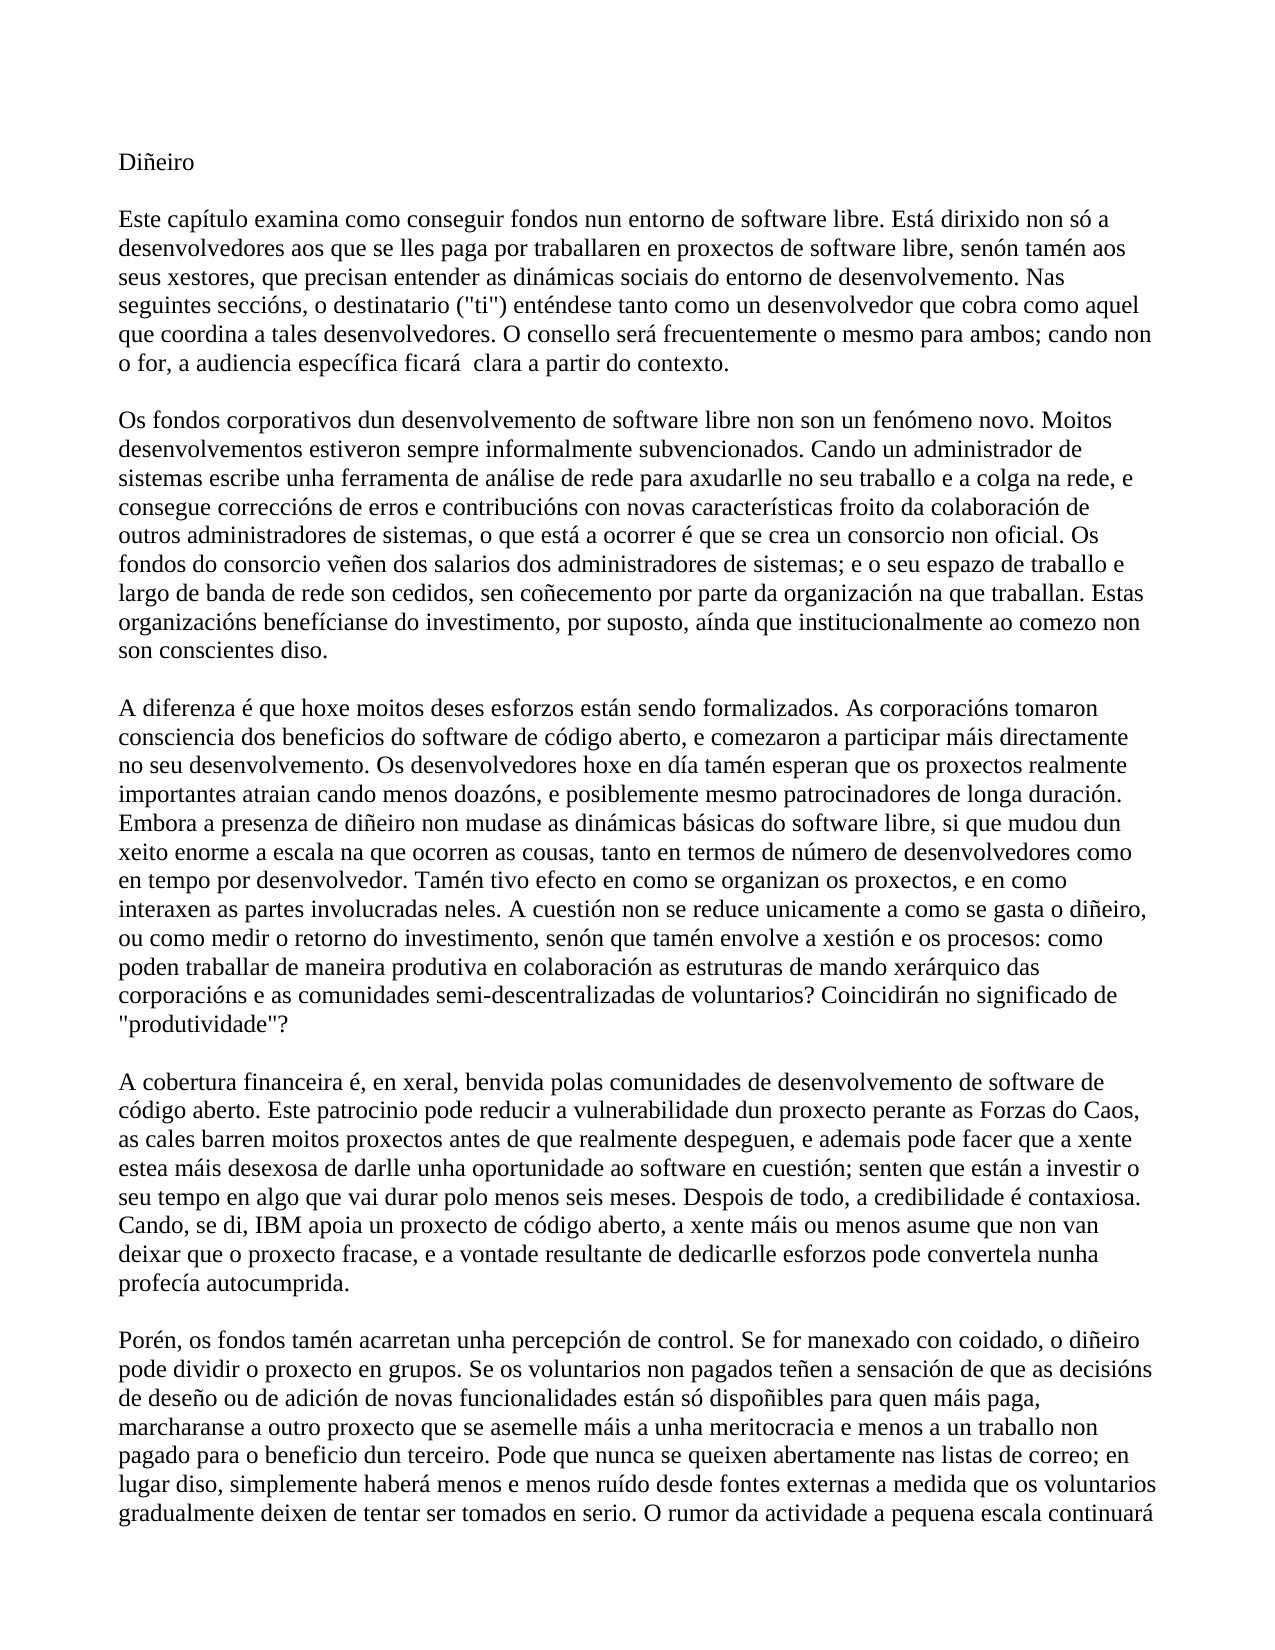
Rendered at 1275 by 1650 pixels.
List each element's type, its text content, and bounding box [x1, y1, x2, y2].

text A cobertura financeira é, en xeral, benvida polas comunidades de desenvolvemento de software de código aberto. Este patrocinio pode reducir a vulnerabilidade dun proxecto perante as Forzas do Caos, as cales barren moitos proxectos antes de que realmente despeguen, e ademais pode facer que a xente estea máis desexosa de darlle unha oportunidade ao software en cuestión; senten que están a investir o seu tempo en algo que vai durar polo menos seis meses. Despois de todo, a credibilidade é contaxiosa. Cando, se di, IBM apoia un proxecto de código aberto, a xente máis ou menos asume que non van deixar que o proxecto fracase, e a vontade resultante de dedicarlle esforzos pode convertela nunha profecía autocumprida. [118, 1067, 1157, 1297]
text Porén, os fondos tamén acarretan unha percepción de control. Se for manexado con coidado, o diñeiro pode dividir o proxecto en grupos. Se os voluntarios non pagados teñen a sensación de que as decisións de deseño ou de adición de novas funcionalidades están só dispoñibles para quen máis paga, marcharanse a outro proxecto que se asemelle máis a unha meritocracia e menos a un traballo non pagado para o beneficio dun terceiro. Pode que nunca se queixen abertamente nas listas de correo; en lugar diso, simplemente haberá menos e menos ruído desde fontes externas a medida que os voluntarios gradualmente deixen de tentar ser tomados en serio. O rumor da actividade a pequena escala continuará [118, 1326, 1157, 1527]
text Os fondos corporativos dun desenvolvemento de software libre non son un fenómeno novo. Moitos desenvolvementos estiveron sempre informalmente subvencionados. Cando un administrador de sistemas escribe unha ferramenta de análise de rede para axudarlle no seu traballo e a colga na rede, e consegue correccións de erros e contribucións con novas características froito da colaboración de outros administradores de sistemas, o que está a ocorrer é que se crea un consorcio non oficial. Os fondos do consorcio veñen dos salarios dos administradores de sistemas; e o seu espazo de traballo e largo de banda de rede son cedidos, sen coñecemento por parte da organización na que traballan. Estas organizacións benefícianse do investimento, por suposto, aínda que institucionalmente ao comezo non son conscientes diso. [118, 406, 1157, 664]
text Diñeiro [118, 147, 1157, 176]
text Este capítulo examina como conseguir fondos nun entorno de software libre. Está dirixido non só a desenvolvedores aos que se lles paga por traballaren en proxectos de software libre, senón tamén aos seus xestores, que precisan entender as dinámicas sociais do entorno de desenvolvemento. Nas seguintes seccións, o destinatario ("ti") enténdese tanto como un desenvolvedor que cobra como aquel que coordina a tales desenvolvedores. O consello será frecuentemente o mesmo para ambos; cando non o for, a audiencia específica ficará clara a partir do contexto. [118, 204, 1157, 377]
text A diferenza é que hoxe moitos deses esforzos están sendo formalizados. As corporacións tomaron consciencia dos beneficios do software de código aberto, e comezaron a participar máis directamente no seu desenvolvemento. Os desenvolvedores hoxe en día tamén esperan que os proxectos realmente importantes atraian cando menos doazóns, e posiblemente mesmo patrocinadores de longa duración. Embora a presenza de diñeiro non mudase as dinámicas básicas do software libre, si que mudou dun xeito enorme a escala na que ocorren as cousas, tanto en termos de número de desenvolvedores como en tempo por desenvolvedor. Tamén tivo efecto en como se organizan os proxectos, e en como interaxen as partes involucradas neles. A cuestión non se reduce unicamente a como se gasta o diñeiro, ou como medir o retorno do investimento, senón que tamén envolve a xestión e os procesos: como poden traballar de maneira produtiva en colaboración as estruturas de mando xerárquico das corporacións e as comunidades semi-descentralizadas de voluntarios? Coincidirán no significado de "produtividade"? [118, 693, 1157, 1038]
